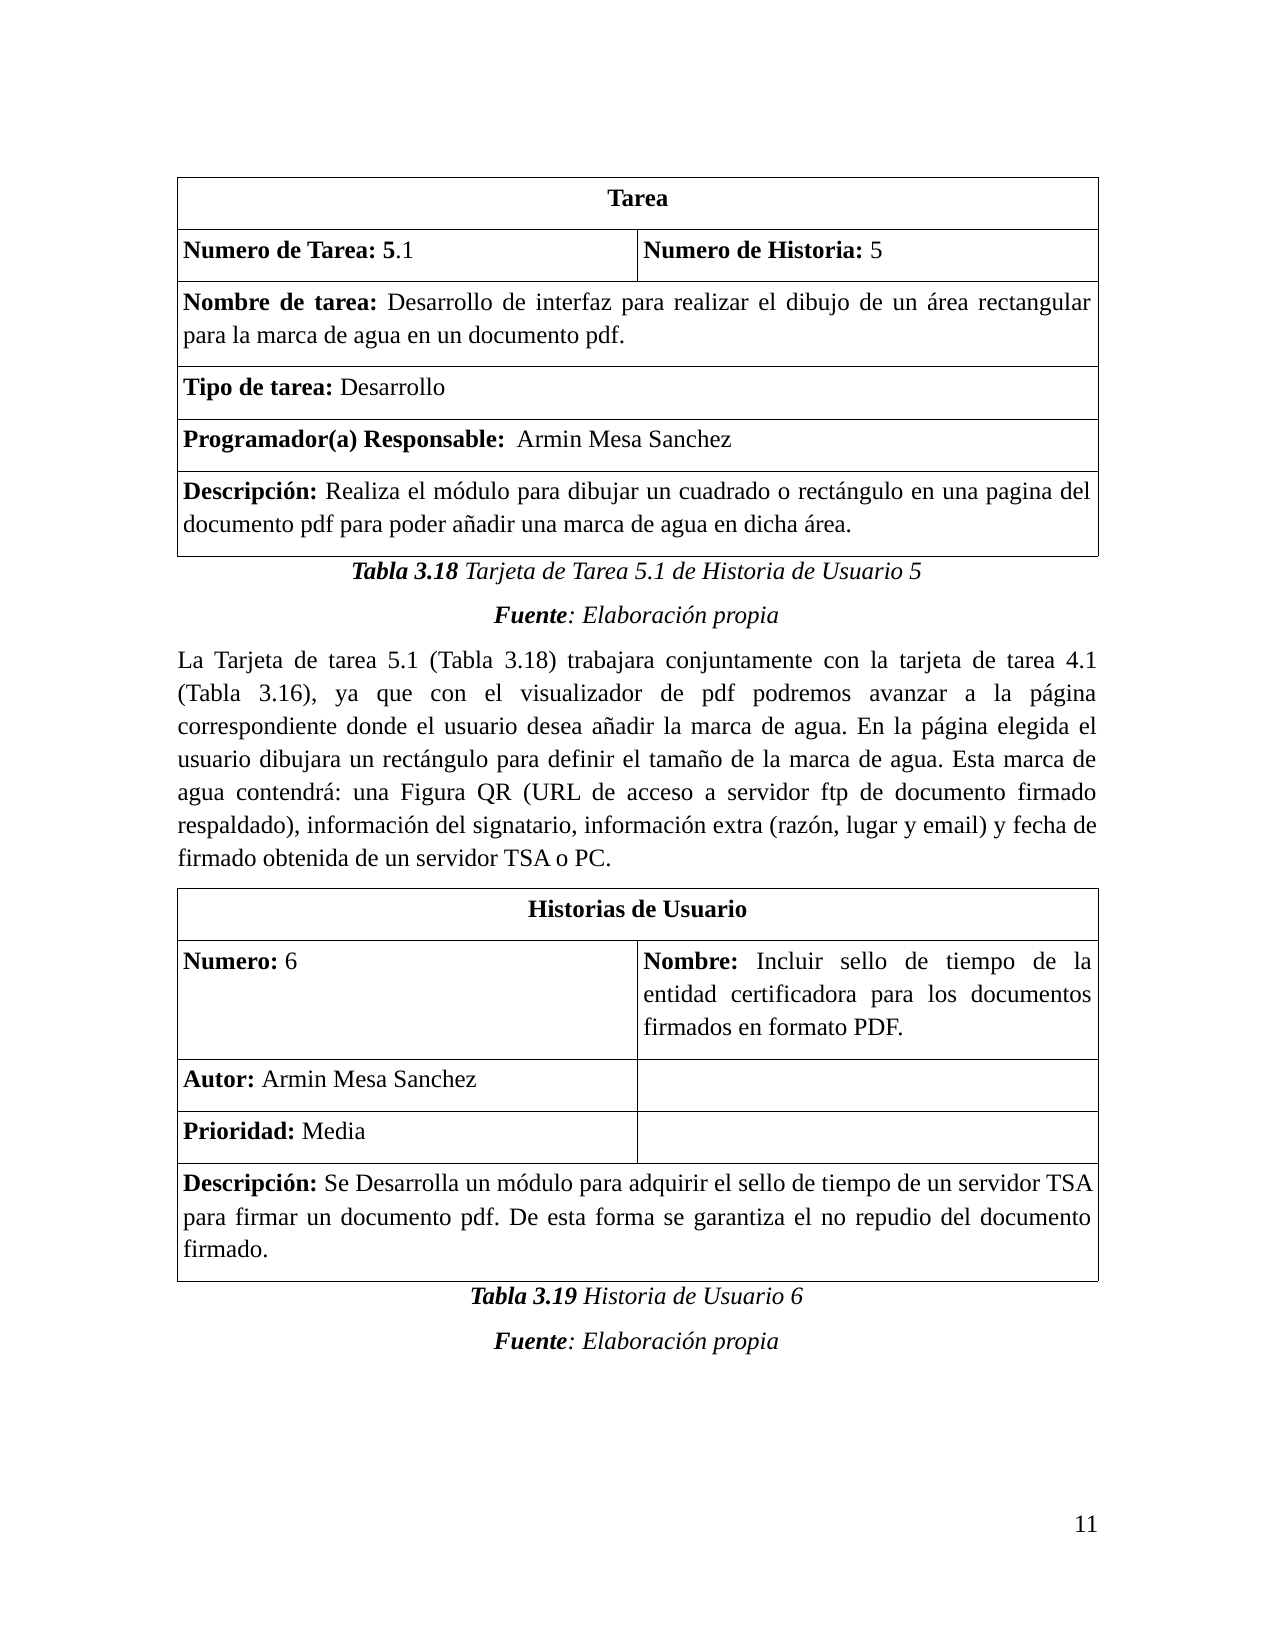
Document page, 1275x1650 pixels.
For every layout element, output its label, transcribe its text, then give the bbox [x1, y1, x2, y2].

table_header Tarea [178, 178, 1098, 229]
text Fuente: Elaboración propia [177, 1326, 1098, 1354]
text Fuente: Elaboración propia [177, 601, 1098, 629]
text Tabla 3.18 Tarjeta de Tarea 5.1 de Historia de Usuario 5 [177, 557, 1098, 584]
table_cell Autor: Armin Mesa Sanchez [178, 1060, 637, 1111]
text Tabla 3.19 Historia de Usuario 6 [177, 1282, 1098, 1310]
table_header Historias de Usuario [178, 889, 1098, 940]
text La Tarjeta de tarea 5.1 (Tabla 3.18) trabajara conjuntamente con la tarjeta de tarea 4.1 (Tabla 3.16), ya que con el visualizador de pdf podremos avanzar a la página correspondiente donde el usuario desea añadir la marca de agua. En la página elegida el usuario dibujara un rectángulo para definir el tamaño de la marca de agua. Esta marca de agua contendrá: una Figura QR (URL de acceso a servidor ftp de documento firmado respaldado), información del signatario, información extra (razón, lugar y email) y fecha de firmado obtenida de un servidor TSA o PC. [177, 645, 1098, 872]
table_cell Descripción: Se Desarrolla un módulo para adquirir el sello de tiempo de un servidor TSA para firmar un documento pdf. De esta forma se garantiza el no repudio del documento firmado. [178, 1164, 1098, 1281]
table_cell Nombre de tarea: Desarrollo de interfaz para realizar el dibujo de un área rectangular para la marca de agua en un documento pdf. [178, 282, 1098, 366]
table_cell Numero de Historia: 5 [638, 230, 1098, 281]
table_cell Nombre: Incluir sello de tiempo de la entidad certificadora para los documentos firmados en formato PDF. [638, 941, 1098, 1058]
table_cell Numero de Tarea: 5.1 [178, 230, 637, 281]
table_cell Prioridad: Media [178, 1112, 637, 1163]
table_cell [638, 1060, 1098, 1111]
table_cell [638, 1112, 1098, 1163]
table_cell Tipo de tarea: Desarrollo [178, 367, 1098, 418]
table_cell Programador(a) Responsable: Armin Mesa Sanchez [178, 420, 1098, 471]
table_cell Numero: 6 [178, 941, 637, 1058]
table_cell Descripción: Realiza el módulo para dibujar un cuadrado o rectángulo en una pagina del documento pdf para poder añadir una marca de agua en dicha área. [178, 472, 1098, 556]
